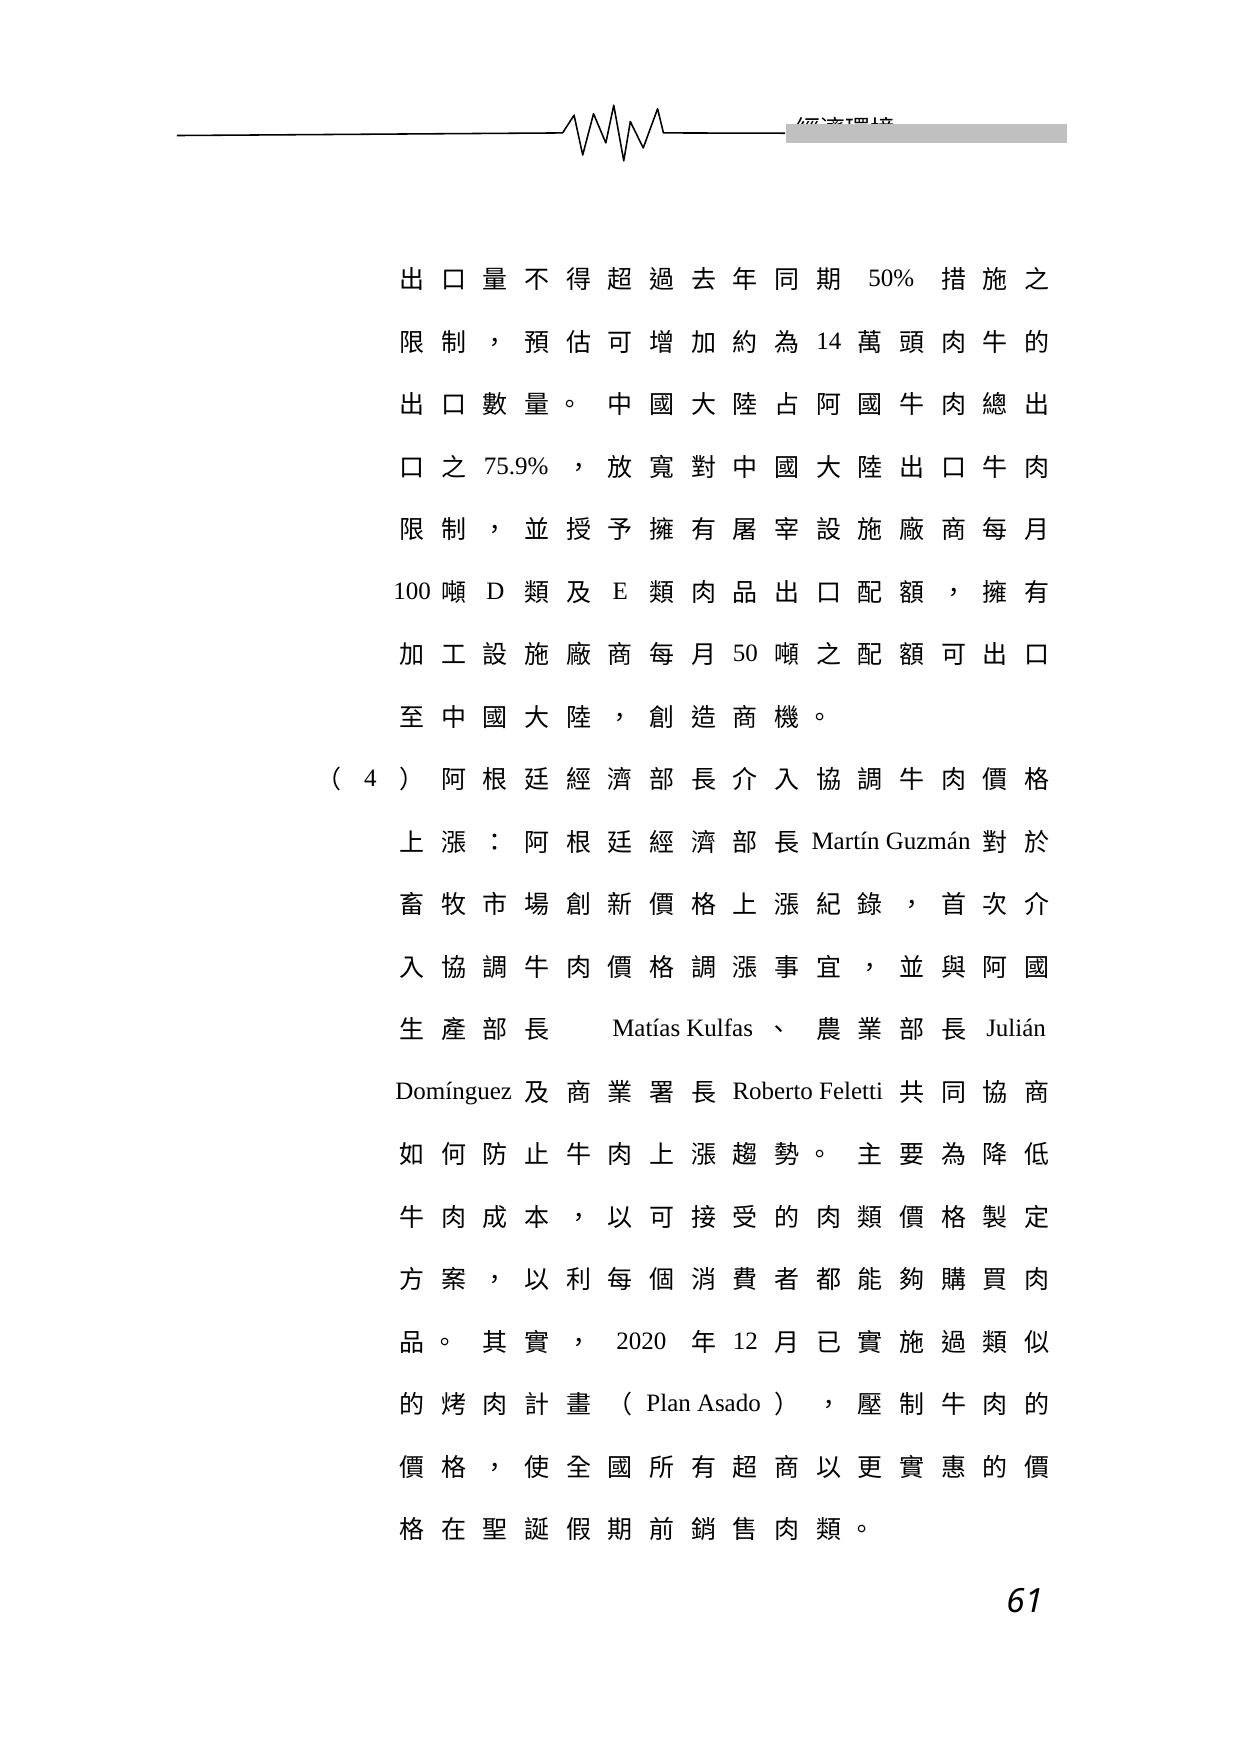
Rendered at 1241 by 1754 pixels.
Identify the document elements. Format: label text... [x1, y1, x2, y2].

text 出口量不得超過去年同期50%措施之限制，預估可增加約為14萬頭肉牛的出口數量。中國大陸占阿國牛肉總出口之75.9%，放寬對中國大陸出口牛肉限制，並授予擁有屠宰設施廠商每月100噸D類及E類肉品出口配額，擁有加工設施廠商每月50噸之配額可出口至中國大陸，創造商機。 [367, 236, 1058, 736]
text （4）阿根廷經濟部長介入協調牛肉價格上漲：阿根廷經濟部長Martín Guzmán對於畜牧市場創新價格上漲紀錄，首次介入協調牛肉價格調漲事宜，並與阿國生產部長 Matías Kulfas、農業部長Julián Domínguez及商業署長Roberto Feletti共同協商如何防止牛肉上漲趨勢。主要為降低牛肉成本，以可接受的肉類價格製定方案，以利每個消費者都能夠購買肉品。其實，2020年12月已實施過類似的烤肉計畫（Plan Asado），壓制牛肉的價格，使全國所有超商以更實惠的價格在聖誕假期前銷售肉類。 [306, 736, 1058, 1549]
